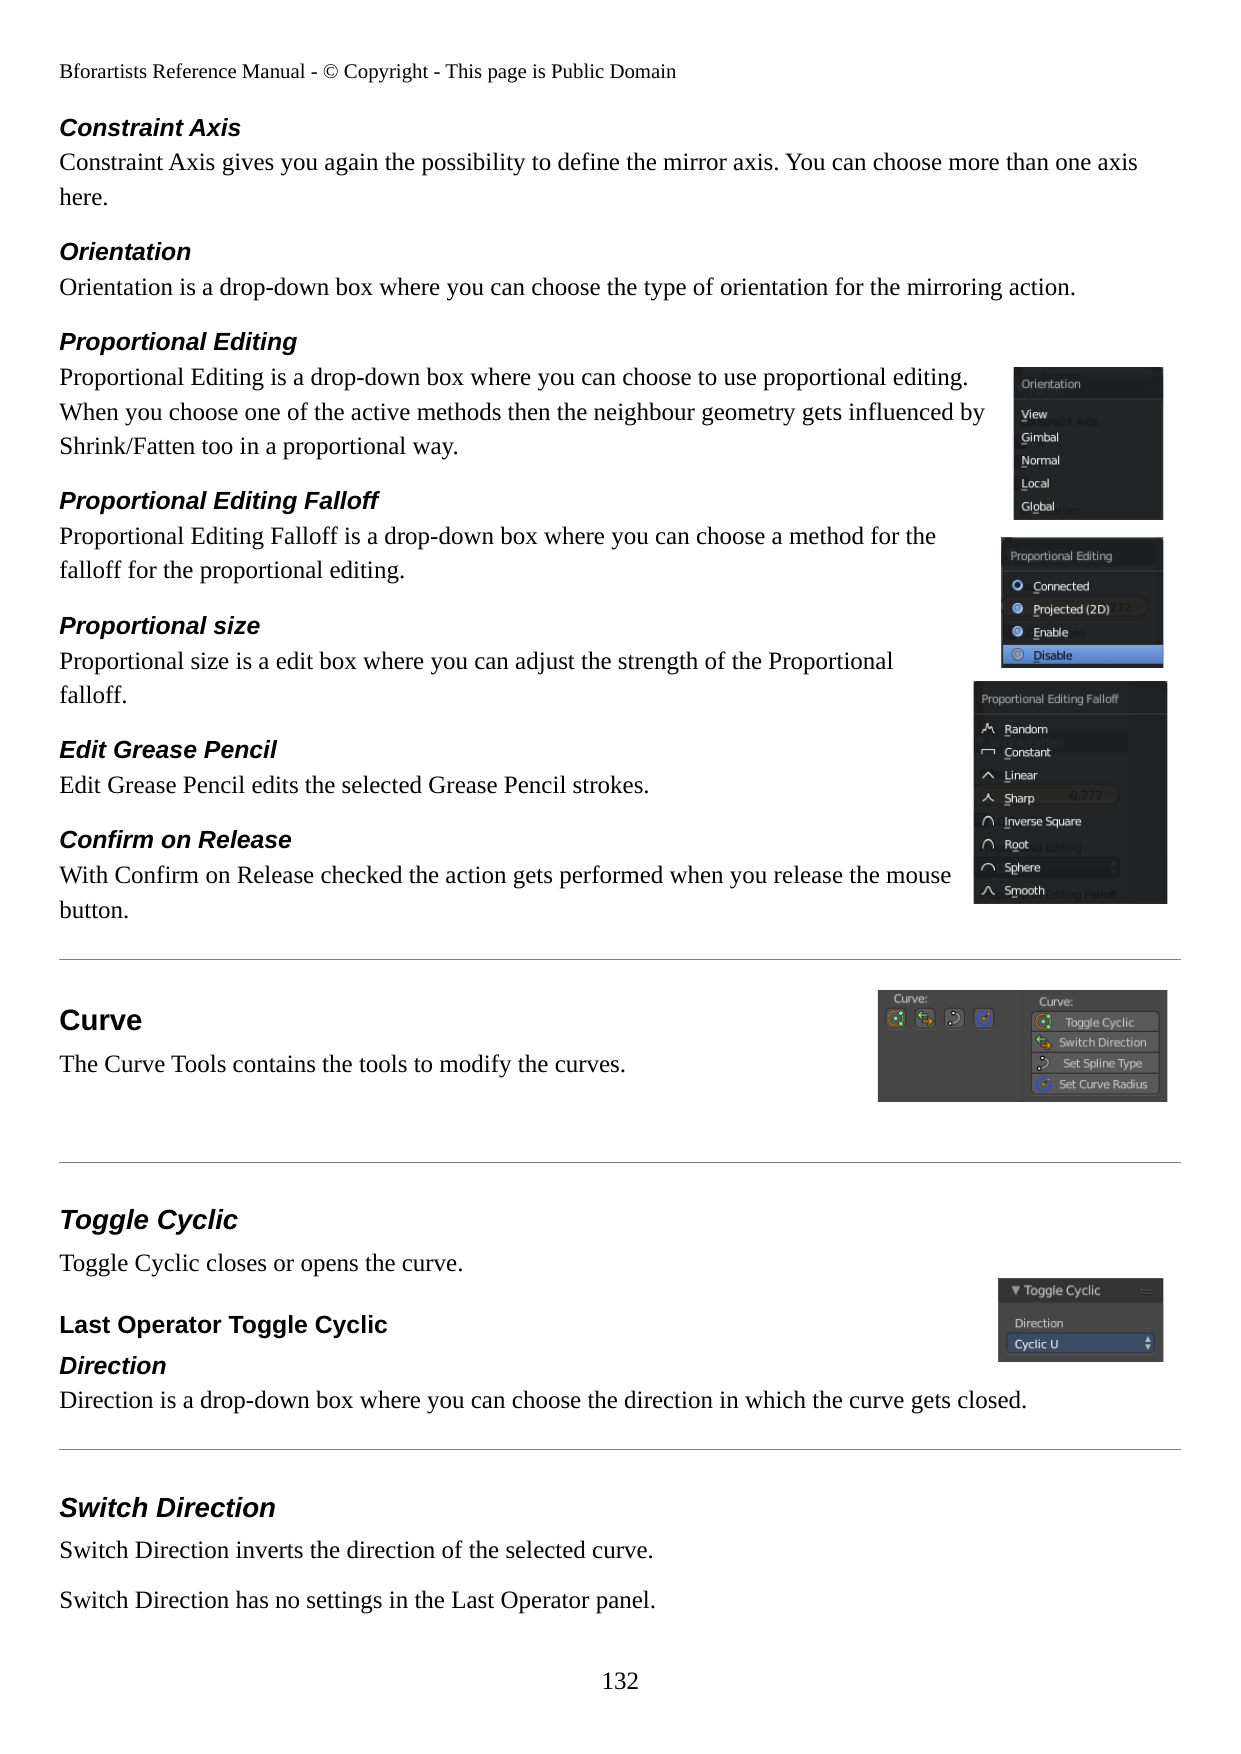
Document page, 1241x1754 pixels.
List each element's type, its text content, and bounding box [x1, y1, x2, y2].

subtitle Curve [59, 1003, 877, 1036]
subtitle Constraint Axis [59, 113, 1181, 141]
text With Confirm on Release checked the action gets performed when you release the mouse button. [59, 860, 1181, 924]
subtitle [1164, 611, 1181, 639]
text Switch Direction inverts the direction of the selected curve. [59, 1536, 1181, 1564]
subtitle [1168, 736, 1181, 764]
subtitle Direction [59, 1351, 1181, 1379]
text Proportional Editing Falloff is a drop-down box where you can choose a method for the falloff for the proportional editing. [59, 521, 1181, 584]
picture [877, 990, 1168, 1102]
text Edit Grease Pencil edits the selected Grease Pencil strokes. [59, 770, 973, 799]
picture [1001, 537, 1164, 668]
text Switch Direction has no settings in the Last Operator panel. [59, 1585, 1181, 1613]
subtitle Edit Grease Pencil [59, 736, 973, 764]
subtitle Confirm on Release [59, 826, 973, 854]
subtitle Proportional Editing [59, 327, 1181, 356]
text Proportional Editing is a drop-down box where you can choose to use proportional editing. When you choose one of the active methods then the neighbour geometry gets influenced by Shrink/Fatten too in a proportional way. [59, 362, 1181, 460]
subtitle Switch Direction [59, 1491, 1181, 1523]
subtitle Proportional Editing Falloff [59, 486, 1013, 515]
text Direction is a drop-down box where you can choose the direction in which the curve gets closed. [59, 1386, 1181, 1414]
text Orientation is a drop-down box where you can choose the type of orientation for the mirroring action. [59, 272, 1181, 301]
subtitle Proportional size [59, 611, 1001, 639]
subtitle Toggle Cyclic [59, 1204, 1181, 1236]
subtitle [1168, 1003, 1181, 1036]
text Proportional size is a edit box where you can adjust the strength of the Proportional falloff. [59, 646, 1181, 709]
picture [998, 1278, 1164, 1362]
subtitle [1168, 826, 1181, 854]
subtitle Orientation [59, 237, 1181, 266]
subtitle Last Operator Toggle Cyclic [59, 1310, 998, 1338]
picture [973, 681, 1168, 904]
picture [1013, 367, 1164, 520]
text The Curve Tools contains the tools to modify the curves. [59, 1049, 877, 1078]
text Constraint Axis gives you again the possibility to define the mirror axis. You can choose more than one axis here. [59, 147, 1181, 211]
text Toggle Cyclic closes or opens the curve. [59, 1248, 1181, 1277]
